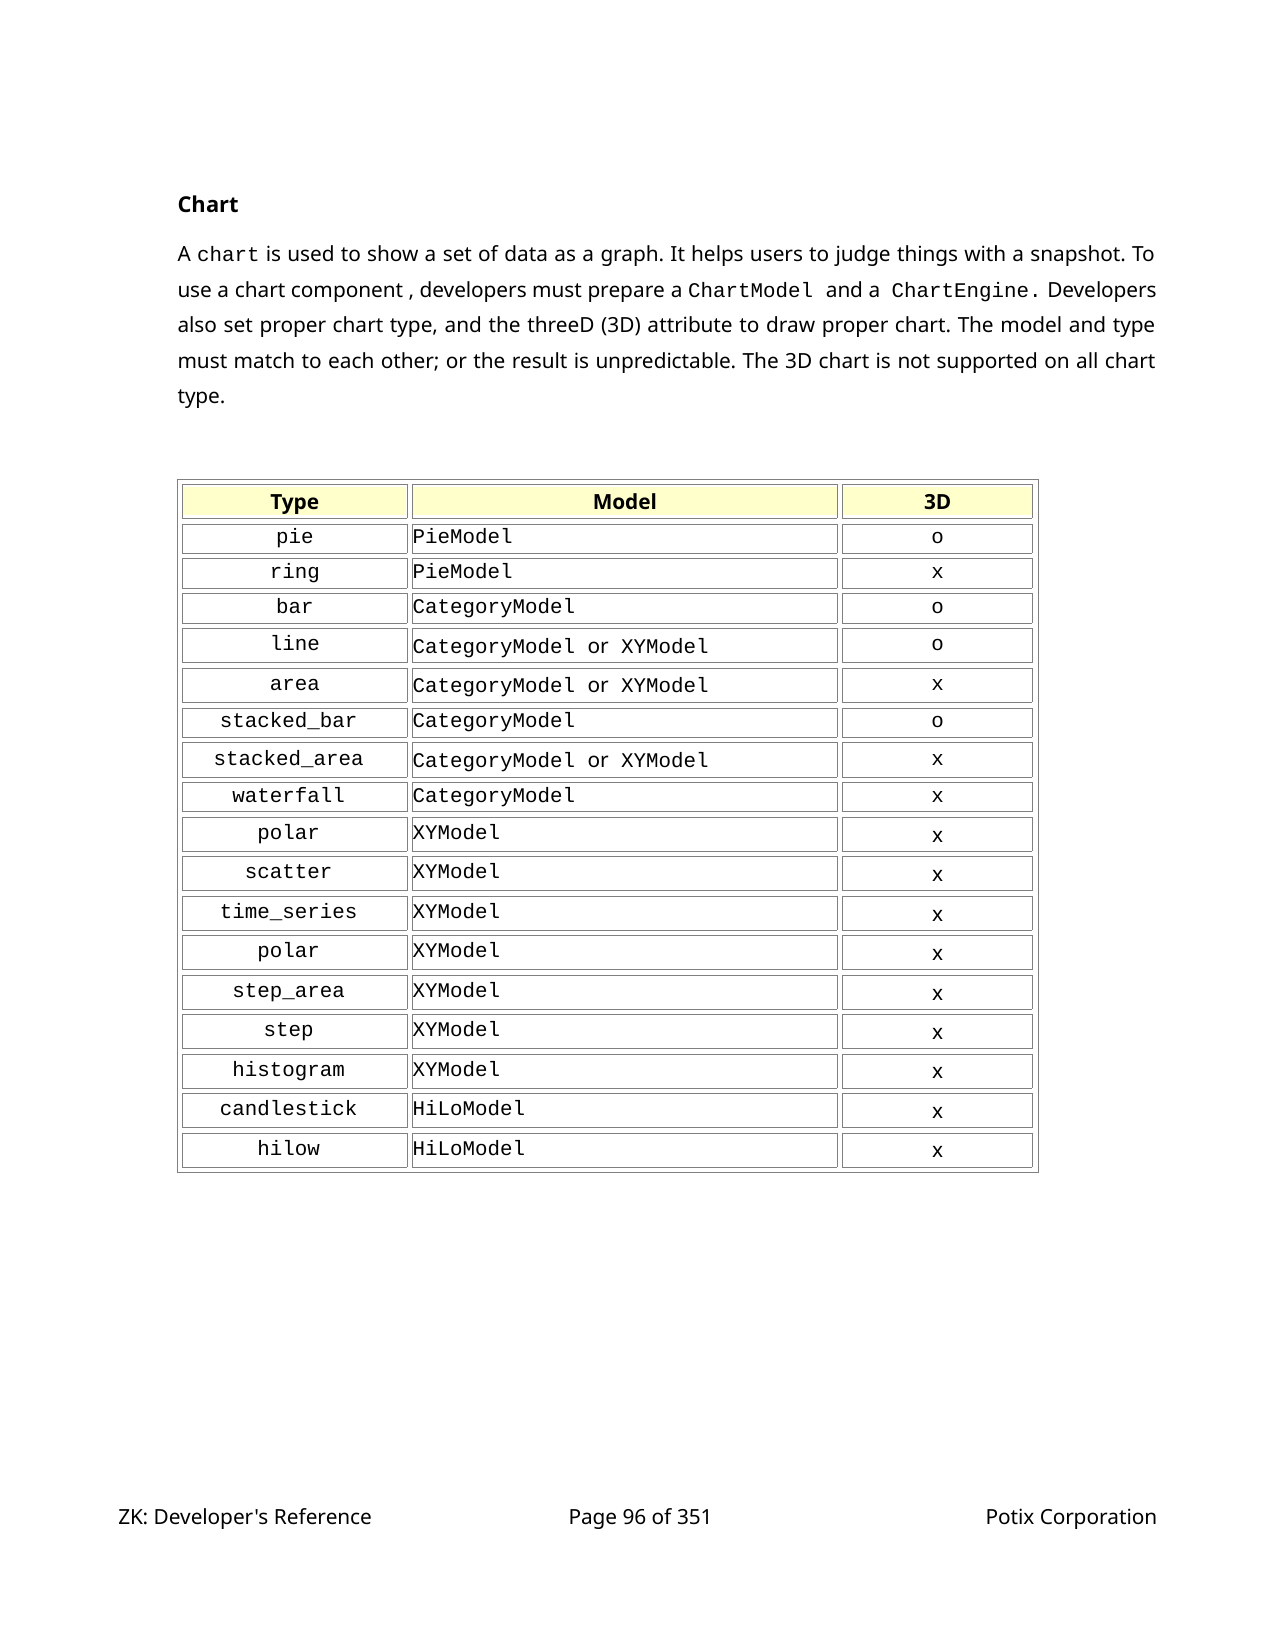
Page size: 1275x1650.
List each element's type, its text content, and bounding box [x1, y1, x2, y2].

table_cell stacked_bar [180, 702, 409, 737]
table_cell ring [180, 553, 409, 588]
table_cell x [840, 553, 1035, 588]
table_cell CategoryModel or XYModel [409, 623, 840, 662]
table_cell x [840, 1048, 1035, 1088]
table_cell x [840, 777, 1035, 811]
table_cell polar [180, 930, 409, 969]
table_cell candlestick [180, 1088, 409, 1127]
table_cell XYModel [409, 1048, 840, 1088]
table_cell XYModel [409, 1009, 840, 1048]
table_cell x [840, 1009, 1035, 1048]
table_cell CategoryModel or XYModel [409, 737, 840, 777]
table_cell o [840, 588, 1035, 622]
table_cell pie [180, 518, 409, 553]
table_cell CategoryModel or XYModel [409, 662, 840, 702]
text A chart is used to show a set of data as a graph. It helps users to judge things with a snapshot. To use a chart component , developers must prepare a ChartModel and a ChartEngine. Developers also set proper chart type, and the threeD (3D) attribute to draw proper chart. The model and type must match to each other; or the result is unpredictable. The 3D chart is not supported on all chart type. [177, 239, 1157, 409]
table_cell x [840, 662, 1035, 702]
table_cell o [840, 518, 1035, 553]
table_cell XYModel [409, 969, 840, 1009]
table_cell o [840, 623, 1035, 662]
table_cell x [840, 1127, 1035, 1167]
table_cell step_area [180, 969, 409, 1009]
table_cell stacked_area [180, 737, 409, 777]
table_cell polar [180, 811, 409, 851]
table_header Type [180, 480, 409, 518]
subtitle Chart [177, 189, 1157, 219]
table_cell step [180, 1009, 409, 1048]
table_cell XYModel [409, 930, 840, 969]
table_cell x [840, 930, 1035, 969]
table_cell x [840, 811, 1035, 851]
table_cell x [840, 851, 1035, 890]
table_cell XYModel [409, 811, 840, 851]
table_cell x [840, 737, 1035, 777]
table_cell PieModel [409, 518, 840, 553]
table_cell CategoryModel [409, 777, 840, 811]
table_cell CategoryModel [409, 702, 840, 737]
table_cell CategoryModel [409, 588, 840, 622]
table_header 3D [840, 480, 1035, 518]
table_header Model [409, 480, 840, 518]
table_cell histogram [180, 1048, 409, 1088]
table_cell waterfall [180, 777, 409, 811]
table_cell x [840, 969, 1035, 1009]
table_cell scatter [180, 851, 409, 890]
table_cell hilow [180, 1127, 409, 1167]
table_cell PieModel [409, 553, 840, 588]
table_cell x [840, 1088, 1035, 1127]
table_cell line [180, 623, 409, 662]
table_cell XYModel [409, 851, 840, 890]
table_cell XYModel [409, 890, 840, 930]
table_cell x [840, 890, 1035, 930]
table_cell HiLoModel [409, 1088, 840, 1127]
table_cell HiLoModel [409, 1127, 840, 1167]
table_cell o [840, 702, 1035, 737]
table_cell bar [180, 588, 409, 622]
table_cell area [180, 662, 409, 702]
table_cell time_series [180, 890, 409, 930]
